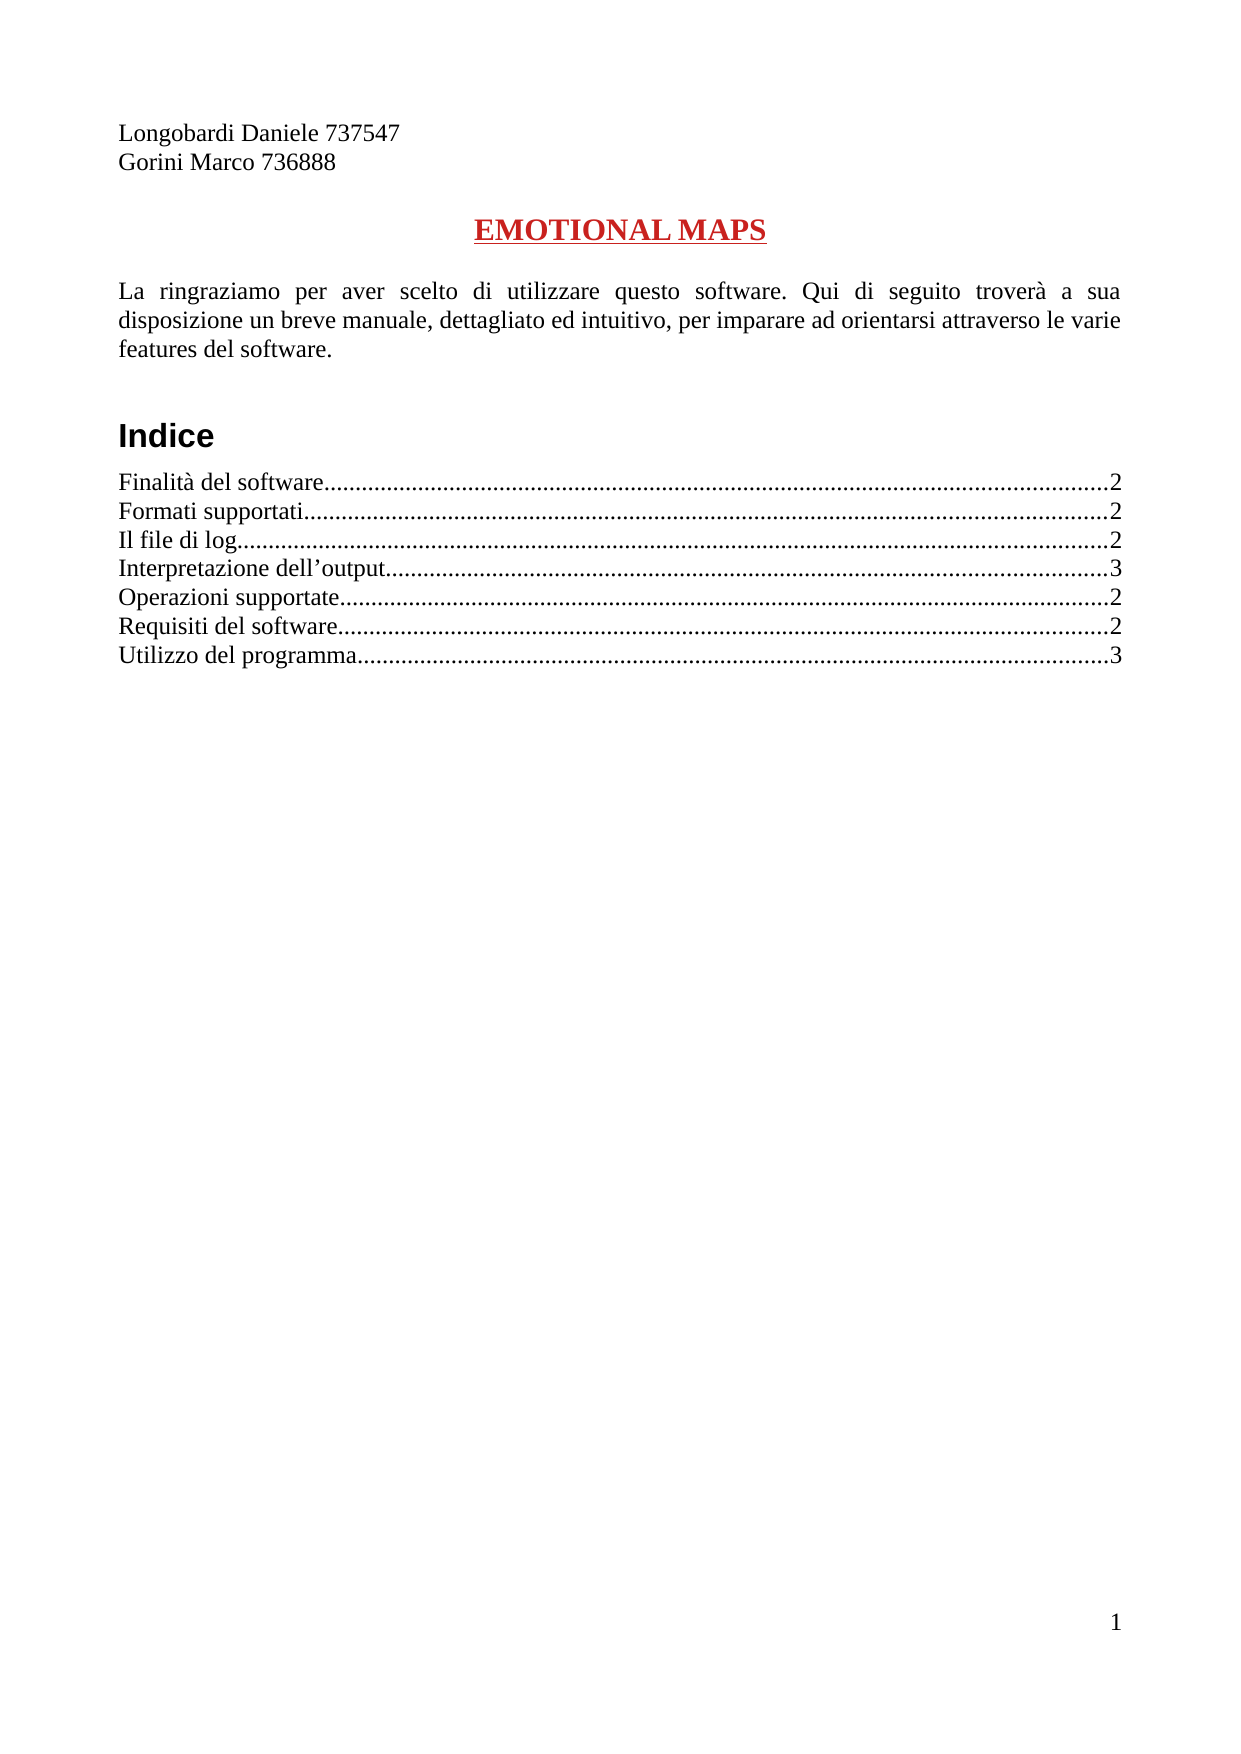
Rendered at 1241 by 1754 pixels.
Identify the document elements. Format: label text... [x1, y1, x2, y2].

text La ringraziamo per aver scelto di utilizzare questo software. Qui di seguito troverà a sua disposizione un breve manuale, dettagliato ed intuitivo, per imparare ad orientarsi attraverso le varie features del software. [118, 276, 1122, 362]
text EMOTIONAL MAPS [118, 212, 1122, 247]
text Interpretazione dell’output 3 [118, 553, 1122, 582]
text Formati supportati 2 [118, 496, 1122, 525]
text Longobardi Daniele 737547 [118, 118, 1122, 147]
text Finalità del software 2 [118, 467, 1122, 496]
text Il file di log 2 [118, 525, 1122, 553]
text Gorini Marco 736888 [118, 147, 1122, 176]
subtitle Indice [118, 416, 1122, 455]
text Operazioni supportate 2 [118, 582, 1122, 611]
text Utilizzo del programma 3 [118, 640, 1122, 668]
text Requisiti del software 2 [118, 611, 1122, 640]
